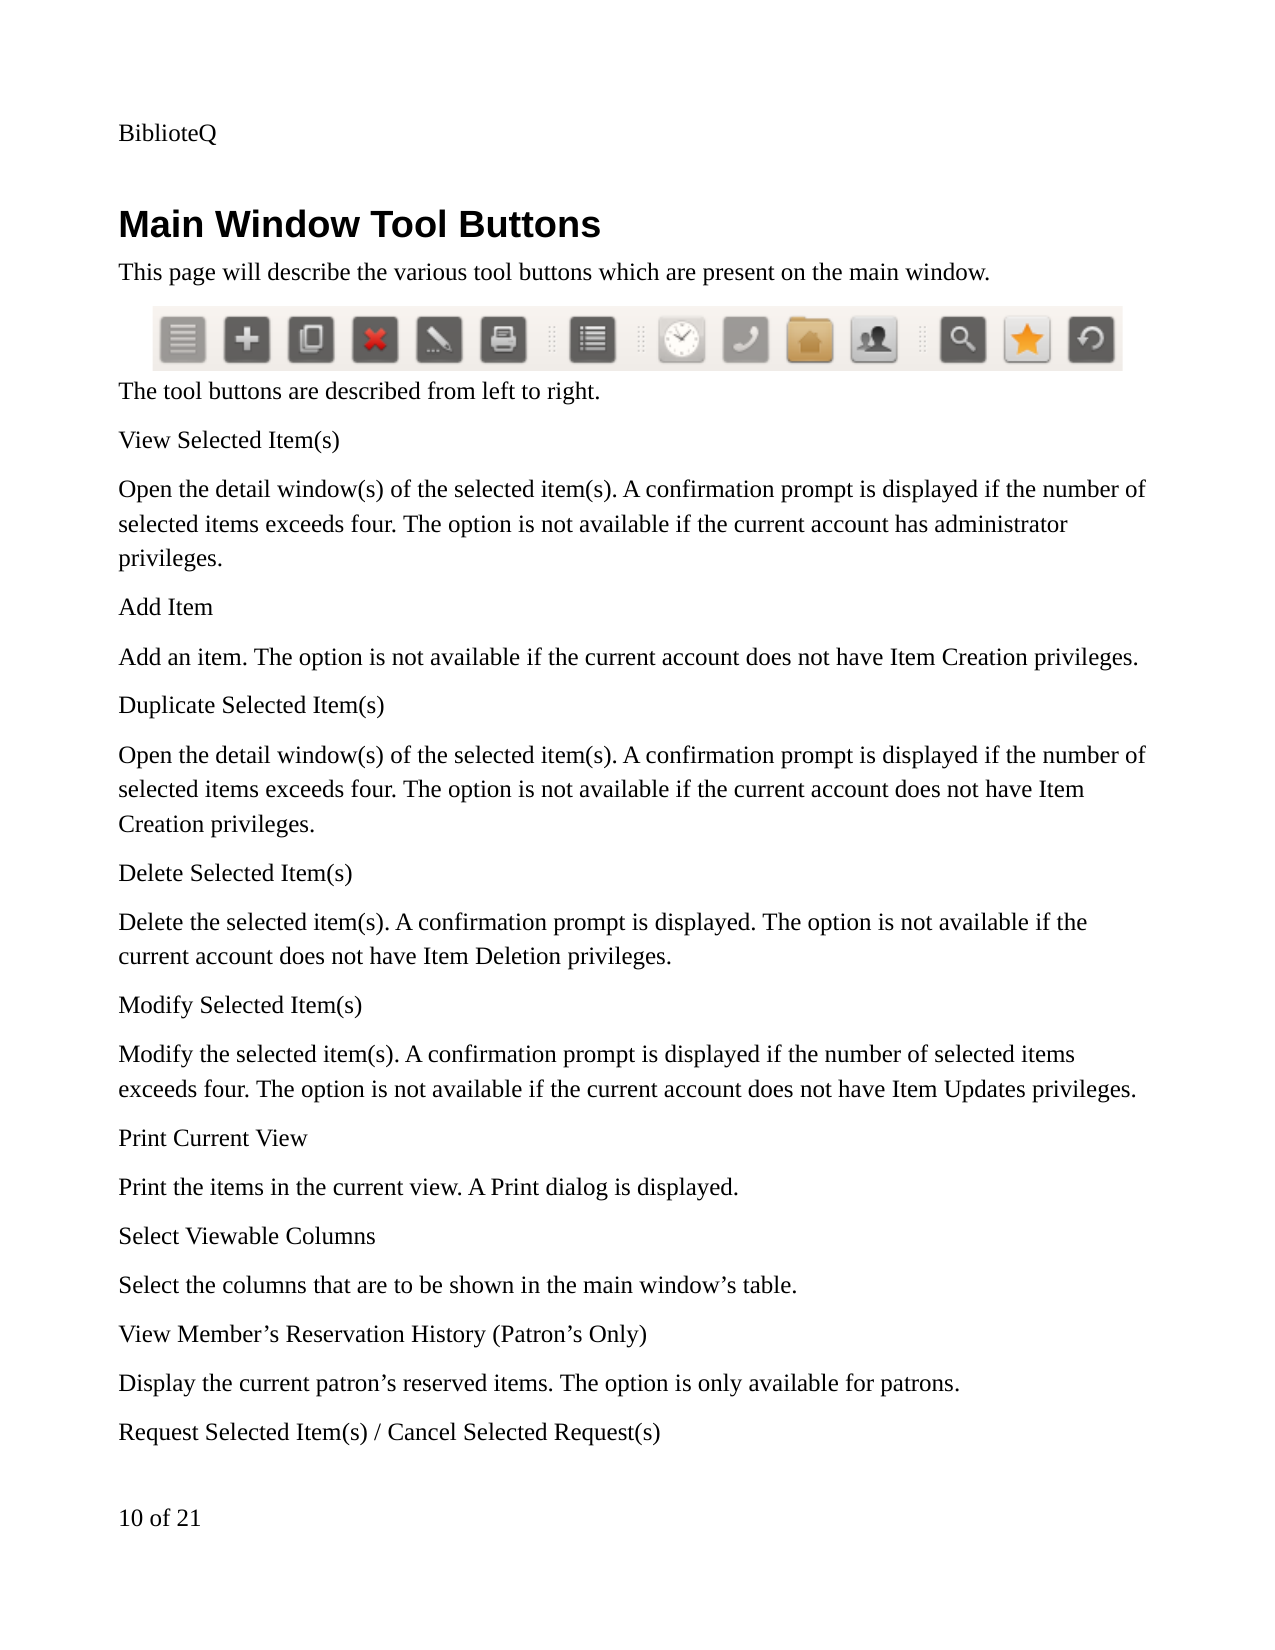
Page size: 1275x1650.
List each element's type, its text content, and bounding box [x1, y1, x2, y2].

text Display the current patron’s reserved items. The option is only available for patrons. [118, 1368, 1157, 1397]
text This page will describe the various tool buttons which are present on the main window. [118, 257, 1157, 286]
text Delete Selected Item(s) [118, 858, 1157, 886]
text The tool buttons are described from left to right. [118, 371, 1157, 405]
text Select Viewable Columns [118, 1221, 1157, 1250]
text Open the detail window(s) of the selected item(s). A confirmation prompt is displayed if the number of selected items exceeds four. The option is not available if the current account has administrator privileges. [118, 474, 1157, 572]
text Request Selected Item(s) / Cancel Selected Request(s) [118, 1417, 1157, 1446]
text Open the detail window(s) of the selected item(s). A confirmation prompt is displayed if the number of selected items exceeds four. The option is not available if the current account does not have Item Creation privileges. [118, 740, 1157, 837]
subtitle Main Window Tool Buttons [118, 201, 1157, 245]
text Select the columns that are to be shown in the main window’s table. [118, 1270, 1157, 1299]
text View Selected Item(s) [118, 425, 1157, 454]
text Add an item. The option is not available if the current account does not have Item Creation privileges. [118, 642, 1157, 670]
text Add Item [118, 592, 1157, 621]
text View Member’s Reservation History (Patron’s Only) [118, 1319, 1157, 1348]
picture [152, 306, 1123, 371]
text Print Current View [118, 1123, 1157, 1152]
text Delete the selected item(s). A confirmation prompt is displayed. The option is not available if the current account does not have Item Deletion privileges. [118, 907, 1157, 970]
text Duplicate Selected Item(s) [118, 691, 1157, 719]
text Modify the selected item(s). A confirmation prompt is displayed if the number of selected items exceeds four. The option is not available if the current account does not have Item Updates privileges. [118, 1039, 1157, 1103]
text Print the items in the current view. A Print dialog is displayed. [118, 1172, 1157, 1201]
text Modify Selected Item(s) [118, 990, 1157, 1019]
